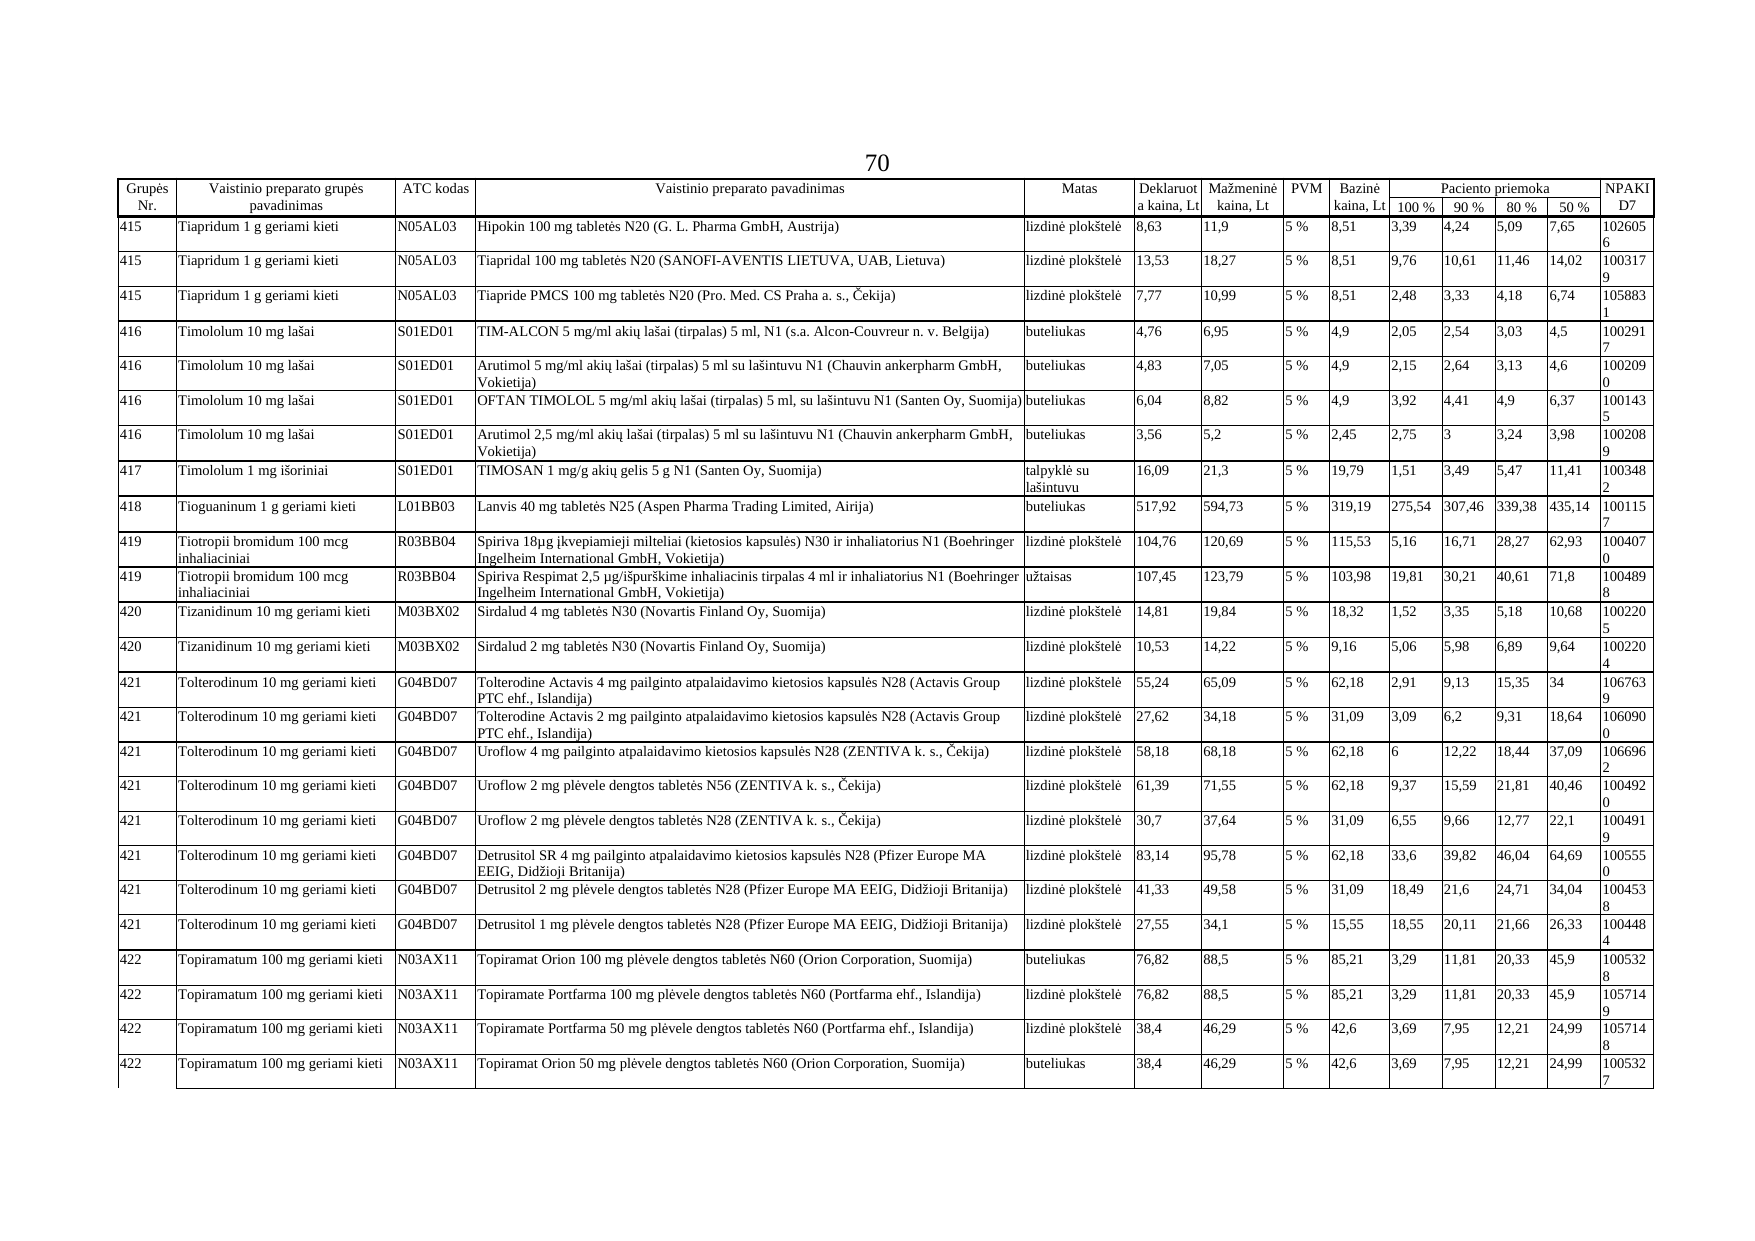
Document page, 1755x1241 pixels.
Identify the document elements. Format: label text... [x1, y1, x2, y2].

table_header Paciento priemoka [1390, 180, 1600, 197]
table_cell M03BX02 [396, 603, 475, 637]
table_cell N03AX11 [396, 1020, 475, 1054]
table_cell 46,04 [1496, 846, 1547, 880]
table_cell 38,4 [1135, 1055, 1201, 1088]
table_cell Uroflow 2 mg plėvele dengtos tabletės N56 (ZENTIVA k. s., Čekija) [476, 777, 1024, 811]
table_cell 39,82 [1443, 846, 1495, 880]
table_cell 120,69 [1202, 533, 1283, 566]
table_cell 24,99 [1548, 1020, 1600, 1054]
table_cell Spiriva 18µg įkvepiamieji milteliai (kietosios kapsulės) N30 ir inhaliatorius N1 (Boehringer Ingelheim International GmbH, Vokietija) [476, 533, 1024, 566]
table_cell 16,71 [1443, 533, 1495, 566]
table_cell 30,21 [1443, 568, 1495, 601]
table_cell 20,33 [1496, 986, 1547, 1019]
table_cell 415 [119, 218, 176, 251]
table_cell 11,81 [1443, 951, 1495, 984]
table_cell Hipokin 100 mg tabletės N20 (G. L. Pharma GmbH, Austrija) [476, 218, 1024, 251]
table_cell 15,35 [1496, 673, 1547, 707]
table_cell 5,18 [1496, 603, 1547, 637]
table_cell 34,1 [1202, 915, 1283, 949]
table_cell N03AX11 [396, 951, 475, 984]
table_cell 50 % [1548, 198, 1600, 215]
table_cell buteliukas [1025, 357, 1134, 390]
table_cell 18,49 [1390, 881, 1442, 914]
table_cell N05AL03 [396, 252, 475, 286]
table_cell 5 % [1284, 673, 1329, 707]
table_cell 104,76 [1135, 533, 1201, 566]
table_cell 10,53 [1135, 638, 1201, 671]
table_cell 42,6 [1330, 1020, 1389, 1054]
table_header Deklaruota kaina, Lt [1135, 180, 1201, 215]
table_cell 49,58 [1202, 881, 1283, 914]
table_cell 9,16 [1330, 638, 1389, 671]
table_cell 1001435 [1601, 391, 1653, 425]
table_cell 421 [119, 673, 176, 707]
table_cell 1060900 [1601, 708, 1653, 741]
table_cell 5,09 [1496, 218, 1547, 251]
table_cell lizdinė plokštelė [1025, 218, 1134, 251]
table_cell 16,09 [1135, 462, 1201, 495]
table_cell 19,79 [1330, 462, 1389, 495]
table_cell 415 [119, 287, 176, 320]
table_cell 3,69 [1390, 1055, 1442, 1088]
table_cell Tolterodinum 10 mg geriami kieti [177, 846, 395, 880]
table_cell 37,64 [1202, 812, 1283, 845]
table_cell 5,98 [1443, 638, 1495, 671]
table_cell 2,48 [1390, 287, 1442, 320]
table_cell 275,54 [1390, 497, 1442, 531]
table_cell G04BD07 [396, 708, 475, 741]
table_cell 421 [119, 708, 176, 741]
table_cell Tolterodinum 10 mg geriami kieti [177, 743, 395, 776]
table_cell Spiriva Respimat 2,5 µg/išpurškime inhaliacinis tirpalas 4 ml ir inhaliatorius N1 (Boehringer Ingelheim International GmbH, Vokietija) [476, 568, 1024, 601]
table_cell Tiapridum 1 g geriami kieti [177, 252, 395, 286]
table_cell 1002090 [1601, 357, 1653, 390]
table_cell 12,22 [1443, 743, 1495, 776]
table_cell 420 [119, 603, 176, 637]
table_cell Topiramatum 100 mg geriami kieti [177, 1055, 395, 1088]
table_cell 9,76 [1390, 252, 1442, 286]
table_cell Tiapridal 100 mg tabletės N20 (SANOFI-AVENTIS LIETUVA, UAB, Lietuva) [476, 252, 1024, 286]
table_cell 3,03 [1496, 322, 1547, 356]
table_cell 64,69 [1548, 846, 1600, 880]
table_cell Topiramate Portfarma 50 mg plėvele dengtos tabletės N60 (Portfarma ehf., Islandija) [476, 1020, 1024, 1054]
table_cell 10,68 [1548, 603, 1600, 637]
table_cell Topiramat Orion 100 mg plėvele dengtos tabletės N60 (Orion Corporation, Suomija) [476, 951, 1024, 984]
table_cell 2,45 [1330, 426, 1389, 459]
table_cell 80 % [1496, 198, 1547, 215]
table_cell S01ED01 [396, 426, 475, 459]
table_cell 45,9 [1548, 986, 1600, 1019]
table_cell Detrusitol 2 mg plėvele dengtos tabletės N28 (Pfizer Europe MA EEIG, Didžioji Britanija) [476, 881, 1024, 914]
table_cell 421 [119, 915, 176, 949]
table_cell Tolterodine Actavis 4 mg pailginto atpalaidavimo kietosios kapsulės N28 (Actavis Group PTC ehf., Islandija) [476, 673, 1024, 707]
table_cell 5,47 [1496, 462, 1547, 495]
table_cell 46,29 [1202, 1020, 1283, 1054]
table_cell 62,93 [1548, 533, 1600, 566]
table_cell 7,77 [1135, 287, 1201, 320]
table_cell 55,24 [1135, 673, 1201, 707]
table_cell 31,09 [1330, 708, 1389, 741]
table_cell 40,61 [1496, 568, 1547, 601]
table_cell lizdinė plokštelė [1025, 638, 1134, 671]
table_cell 3,24 [1496, 426, 1547, 459]
table_cell 11,9 [1202, 218, 1283, 251]
table_cell 1004484 [1601, 915, 1653, 949]
table_cell 5 % [1284, 218, 1329, 251]
table_cell 1067639 [1601, 673, 1653, 707]
table_cell 4,18 [1496, 287, 1547, 320]
table_cell 20,11 [1443, 915, 1495, 949]
table_cell 71,55 [1202, 777, 1283, 811]
table_cell 5 % [1284, 568, 1329, 601]
table_cell Timololum 10 mg lašai [177, 322, 395, 356]
table_cell 4,9 [1330, 391, 1389, 425]
table_cell Tioguaninum 1 g geriami kieti [177, 497, 395, 531]
table_cell 21,81 [1496, 777, 1547, 811]
table_cell 2,05 [1390, 322, 1442, 356]
table_cell 416 [119, 391, 176, 425]
table_cell 18,27 [1202, 252, 1283, 286]
table_cell 3 [1443, 426, 1495, 459]
table_cell 2,75 [1390, 426, 1442, 459]
table_cell 3,33 [1443, 287, 1495, 320]
table_cell 31,09 [1330, 881, 1389, 914]
table_header ATC kodas [396, 180, 475, 215]
table_cell 8,63 [1135, 218, 1201, 251]
table_cell OFTAN TIMOLOL 5 mg/ml akių lašai (tirpalas) 5 ml, su lašintuvu N1 (Santen Oy, Suomija) [476, 391, 1024, 425]
table_cell M03BX02 [396, 638, 475, 671]
table_cell 4,9 [1496, 391, 1547, 425]
table_cell 18,44 [1496, 743, 1547, 776]
table_cell 5 % [1284, 533, 1329, 566]
table_cell 4,9 [1330, 322, 1389, 356]
table_cell 5 % [1284, 846, 1329, 880]
table_cell 5 % [1284, 743, 1329, 776]
table_cell 1003179 [1601, 252, 1653, 286]
table_cell 5 % [1284, 322, 1329, 356]
table_header Bazinė kaina, Lt [1330, 180, 1389, 215]
table_cell 71,8 [1548, 568, 1600, 601]
table_cell 1004538 [1601, 881, 1653, 914]
table_cell 19,84 [1202, 603, 1283, 637]
table_cell Tolterodinum 10 mg geriami kieti [177, 812, 395, 845]
table_cell 100 % [1390, 198, 1442, 215]
table_cell 33,6 [1390, 846, 1442, 880]
table_cell 2,54 [1443, 322, 1495, 356]
table_cell 15,55 [1330, 915, 1389, 949]
table_cell 6,04 [1135, 391, 1201, 425]
table_cell 41,33 [1135, 881, 1201, 914]
table_cell 1066962 [1601, 743, 1653, 776]
table_cell 6,37 [1548, 391, 1600, 425]
table_cell 1058831 [1601, 287, 1653, 320]
table_cell 421 [119, 743, 176, 776]
table_cell 4,83 [1135, 357, 1201, 390]
table_cell 5 % [1284, 638, 1329, 671]
table_cell 115,53 [1330, 533, 1389, 566]
table_cell 5 % [1284, 357, 1329, 390]
table_cell Topiramatum 100 mg geriami kieti [177, 951, 395, 984]
table_cell 30,7 [1135, 812, 1201, 845]
table_cell 13,53 [1135, 252, 1201, 286]
table_cell 9,13 [1443, 673, 1495, 707]
table_cell G04BD07 [396, 673, 475, 707]
table_cell Timololum 10 mg lašai [177, 426, 395, 459]
table_cell 5 % [1284, 1020, 1329, 1054]
table_cell 9,31 [1496, 708, 1547, 741]
table_cell lizdinė plokštelė [1025, 533, 1134, 566]
table_cell Topiramate Portfarma 100 mg plėvele dengtos tabletės N60 (Portfarma ehf., Islandija) [476, 986, 1024, 1019]
table_cell 76,82 [1135, 951, 1201, 984]
table_cell 88,5 [1202, 986, 1283, 1019]
table_cell 6,74 [1548, 287, 1600, 320]
table_cell 1057148 [1601, 1020, 1653, 1054]
table_cell L01BB03 [396, 497, 475, 531]
table_cell 5,2 [1202, 426, 1283, 459]
table_cell Tolterodinum 10 mg geriami kieti [177, 673, 395, 707]
table_cell 594,73 [1202, 497, 1283, 531]
table_cell lizdinė plokštelė [1025, 812, 1134, 845]
table_cell 1026056 [1601, 218, 1653, 251]
table_cell 5 % [1284, 252, 1329, 286]
table_cell Tolterodine Actavis 2 mg pailginto atpalaidavimo kietosios kapsulės N28 (Actavis Group PTC ehf., Islandija) [476, 708, 1024, 741]
table_cell Tolterodinum 10 mg geriami kieti [177, 881, 395, 914]
table_cell 3,39 [1390, 218, 1442, 251]
table_cell 1004920 [1601, 777, 1653, 811]
table_cell užtaisas [1025, 568, 1134, 601]
table_cell buteliukas [1025, 497, 1134, 531]
table_cell Tiotropii bromidum 100 mcg inhaliaciniai [177, 568, 395, 601]
table_cell 3,56 [1135, 426, 1201, 459]
table_cell 8,51 [1330, 287, 1389, 320]
table_cell Topiramatum 100 mg geriami kieti [177, 1020, 395, 1054]
table_cell 5 % [1284, 287, 1329, 320]
table_header PVM [1284, 180, 1329, 215]
table_cell lizdinė plokštelė [1025, 673, 1134, 707]
table_cell 95,78 [1202, 846, 1283, 880]
table_cell 3,35 [1443, 603, 1495, 637]
table_cell 7,65 [1548, 218, 1600, 251]
table_cell 58,18 [1135, 743, 1201, 776]
table_cell Sirdalud 4 mg tabletės N30 (Novartis Finland Oy, Suomija) [476, 603, 1024, 637]
table_cell 9,66 [1443, 812, 1495, 845]
table_cell G04BD07 [396, 812, 475, 845]
table_cell lizdinė plokštelė [1025, 915, 1134, 949]
table_cell 24,71 [1496, 881, 1547, 914]
table_cell 417 [119, 462, 176, 495]
table_cell lizdinė plokštelė [1025, 708, 1134, 741]
table_cell 62,18 [1330, 777, 1389, 811]
table_cell TIMOSAN 1 mg/g akių gelis 5 g N1 (Santen Oy, Suomija) [476, 462, 1024, 495]
table_cell Tolterodinum 10 mg geriami kieti [177, 915, 395, 949]
table_cell S01ED01 [396, 462, 475, 495]
table_cell 14,81 [1135, 603, 1201, 637]
table_cell 421 [119, 846, 176, 880]
table_cell lizdinė plokštelė [1025, 287, 1134, 320]
table_cell 7,95 [1443, 1055, 1495, 1088]
table_cell 3,29 [1390, 986, 1442, 1019]
table_cell 34,04 [1548, 881, 1600, 914]
table_cell 4,9 [1330, 357, 1389, 390]
table_cell 2,91 [1390, 673, 1442, 707]
table_cell 4,5 [1548, 322, 1600, 356]
table_cell N03AX11 [396, 1055, 475, 1088]
table_cell buteliukas [1025, 1055, 1134, 1088]
table_cell 21,6 [1443, 881, 1495, 914]
table_cell 88,5 [1202, 951, 1283, 984]
table_cell 11,46 [1496, 252, 1547, 286]
table_cell 5 % [1284, 1055, 1329, 1088]
table_cell 5 % [1284, 391, 1329, 425]
table_cell 3,29 [1390, 951, 1442, 984]
table_cell 1005327 [1601, 1055, 1653, 1088]
table_cell 20,33 [1496, 951, 1547, 984]
table_cell Uroflow 4 mg pailginto atpalaidavimo kietosios kapsulės N28 (ZENTIVA k. s., Čekija) [476, 743, 1024, 776]
table_cell lizdinė plokštelė [1025, 986, 1134, 1019]
table_cell 9,37 [1390, 777, 1442, 811]
table_header Matas [1025, 180, 1134, 215]
table_cell Lanvis 40 mg tabletės N25 (Aspen Pharma Trading Limited, Airija) [476, 497, 1024, 531]
table_header NPAKID7 [1601, 180, 1653, 215]
table_cell 517,92 [1135, 497, 1201, 531]
table_cell 3,49 [1443, 462, 1495, 495]
table_cell Topiramatum 100 mg geriami kieti [177, 986, 395, 1019]
table_cell Arutimol 5 mg/ml akių lašai (tirpalas) 5 ml su lašintuvu N1 (Chauvin ankerpharm GmbH, Vokietija) [476, 357, 1024, 390]
table_cell 85,21 [1330, 951, 1389, 984]
table_cell 103,98 [1330, 568, 1389, 601]
table_cell 22,1 [1548, 812, 1600, 845]
table_cell Tolterodinum 10 mg geriami kieti [177, 708, 395, 741]
table_cell G04BD07 [396, 846, 475, 880]
table_cell Timololum 1 mg išoriniai [177, 462, 395, 495]
table_cell Timololum 10 mg lašai [177, 357, 395, 390]
table_cell 6,89 [1496, 638, 1547, 671]
table_cell 18,32 [1330, 603, 1389, 637]
table_cell 1002205 [1601, 603, 1653, 637]
table_cell 1,51 [1390, 462, 1442, 495]
table_cell buteliukas [1025, 391, 1134, 425]
table_cell 3,69 [1390, 1020, 1442, 1054]
table_cell 1001157 [1601, 497, 1653, 531]
table_cell Tiapride PMCS 100 mg tabletės N20 (Pro. Med. CS Praha a. s., Čekija) [476, 287, 1024, 320]
table_cell 68,18 [1202, 743, 1283, 776]
table_cell 14,22 [1202, 638, 1283, 671]
table_cell 1,52 [1390, 603, 1442, 637]
table_cell TIM-ALCON 5 mg/ml akių lašai (tirpalas) 5 ml, N1 (s.a. Alcon-Couvreur n. v. Belgija) [476, 322, 1024, 356]
table_cell Uroflow 2 mg plėvele dengtos tabletės N28 (ZENTIVA k. s., Čekija) [476, 812, 1024, 845]
table_cell buteliukas [1025, 322, 1134, 356]
table_cell Arutimol 2,5 mg/ml akių lašai (tirpalas) 5 ml su lašintuvu N1 (Chauvin ankerpharm GmbH, Vokietija) [476, 426, 1024, 459]
table_header Vaistinio preparato pavadinimas [476, 180, 1024, 215]
table_cell 5,06 [1390, 638, 1442, 671]
table_cell 90 % [1443, 198, 1495, 215]
table_cell 5 % [1284, 812, 1329, 845]
table_cell 416 [119, 322, 176, 356]
table_cell Topiramat Orion 50 mg plėvele dengtos tabletės N60 (Orion Corporation, Suomija) [476, 1055, 1024, 1088]
table_cell Tiotropii bromidum 100 mcg inhaliaciniai [177, 533, 395, 566]
table_cell 421 [119, 881, 176, 914]
table_cell 5 % [1284, 915, 1329, 949]
table_cell 5 % [1284, 986, 1329, 1019]
table_cell 1004070 [1601, 533, 1653, 566]
table_cell 76,82 [1135, 986, 1201, 1019]
table_cell 38,4 [1135, 1020, 1201, 1054]
table_cell 61,39 [1135, 777, 1201, 811]
table_cell G04BD07 [396, 743, 475, 776]
table_cell 34,18 [1202, 708, 1283, 741]
table_cell lizdinė plokštelė [1025, 743, 1134, 776]
table_cell 419 [119, 533, 176, 566]
table_cell 3,92 [1390, 391, 1442, 425]
table_cell buteliukas [1025, 951, 1134, 984]
table_cell 1004898 [1601, 568, 1653, 601]
table_cell 26,33 [1548, 915, 1600, 949]
table_cell 9,64 [1548, 638, 1600, 671]
table_cell Detrusitol SR 4 mg pailginto atpalaidavimo kietosios kapsulės N28 (Pfizer Europe MA EEIG, Didžioji Britanija) [476, 846, 1024, 880]
table_cell 34 [1548, 673, 1600, 707]
table_cell 1002917 [1601, 322, 1653, 356]
table_cell 419 [119, 568, 176, 601]
table_cell 416 [119, 426, 176, 459]
table_header Mažmeninė kaina, Lt [1202, 180, 1283, 215]
table_cell G04BD07 [396, 915, 475, 949]
table_cell 4,24 [1443, 218, 1495, 251]
table_cell 1003482 [1601, 462, 1653, 495]
table_cell 416 [119, 357, 176, 390]
table_cell 1057149 [1601, 986, 1653, 1019]
table_cell 5 % [1284, 708, 1329, 741]
table_cell 1002089 [1601, 426, 1653, 459]
table_cell 6,2 [1443, 708, 1495, 741]
table_cell Tiapridum 1 g geriami kieti [177, 287, 395, 320]
table_cell 422 [119, 1020, 176, 1054]
table_cell 18,64 [1548, 708, 1600, 741]
table_cell 5 % [1284, 603, 1329, 637]
table_cell 422 [119, 1055, 176, 1088]
table_cell 12,21 [1496, 1055, 1547, 1088]
table_cell 1004919 [1601, 812, 1653, 845]
table_cell 3,13 [1496, 357, 1547, 390]
table_cell N05AL03 [396, 218, 475, 251]
table_cell 46,29 [1202, 1055, 1283, 1088]
table_cell 8,51 [1330, 252, 1389, 286]
table_cell G04BD07 [396, 777, 475, 811]
table_cell 123,79 [1202, 568, 1283, 601]
table_cell 12,77 [1496, 812, 1547, 845]
table_cell 62,18 [1330, 673, 1389, 707]
table_cell 422 [119, 951, 176, 984]
table_cell Sirdalud 2 mg tabletės N30 (Novartis Finland Oy, Suomija) [476, 638, 1024, 671]
table_cell 2,15 [1390, 357, 1442, 390]
table_cell 27,62 [1135, 708, 1201, 741]
table_cell Tiapridum 1 g geriami kieti [177, 218, 395, 251]
table_cell 1005328 [1601, 951, 1653, 984]
table_cell 85,21 [1330, 986, 1389, 1019]
table_header Vaistinio preparato grupės pavadinimas [177, 180, 395, 215]
table_cell lizdinė plokštelė [1025, 881, 1134, 914]
table_cell 1002204 [1601, 638, 1653, 671]
table_cell 12,21 [1496, 1020, 1547, 1054]
table_cell 15,59 [1443, 777, 1495, 811]
table_cell 27,55 [1135, 915, 1201, 949]
table_cell 6 [1390, 743, 1442, 776]
table_cell 62,18 [1330, 846, 1389, 880]
table_cell N03AX11 [396, 986, 475, 1019]
table_cell 10,99 [1202, 287, 1283, 320]
table_cell 14,02 [1548, 252, 1600, 286]
table_cell Tolterodinum 10 mg geriami kieti [177, 777, 395, 811]
table_cell Timololum 10 mg lašai [177, 391, 395, 425]
table_cell 24,99 [1548, 1055, 1600, 1088]
table_cell 307,46 [1443, 497, 1495, 531]
table_cell lizdinė plokštelė [1025, 1020, 1134, 1054]
table_cell R03BB04 [396, 533, 475, 566]
table_cell lizdinė plokštelė [1025, 252, 1134, 286]
table_cell Tizanidinum 10 mg geriami kieti [177, 603, 395, 637]
table_cell 45,9 [1548, 951, 1600, 984]
table_cell 1005550 [1601, 846, 1653, 880]
table_cell 21,3 [1202, 462, 1283, 495]
table_cell 42,6 [1330, 1055, 1389, 1088]
table_cell 8,51 [1330, 218, 1389, 251]
table_cell 40,46 [1548, 777, 1600, 811]
table_cell 28,27 [1496, 533, 1547, 566]
table_cell 31,09 [1330, 812, 1389, 845]
table_cell 435,14 [1548, 497, 1600, 531]
table_cell 5 % [1284, 426, 1329, 459]
table_cell S01ED01 [396, 391, 475, 425]
table_cell 3,09 [1390, 708, 1442, 741]
table_cell Tizanidinum 10 mg geriami kieti [177, 638, 395, 671]
table_cell 5,16 [1390, 533, 1442, 566]
table_cell lizdinė plokštelė [1025, 846, 1134, 880]
table_cell 5 % [1284, 777, 1329, 811]
table_cell 10,61 [1443, 252, 1495, 286]
table_cell 2,64 [1443, 357, 1495, 390]
table_cell 37,09 [1548, 743, 1600, 776]
table_cell 4,6 [1548, 357, 1600, 390]
table_cell 420 [119, 638, 176, 671]
table_cell 339,38 [1496, 497, 1547, 531]
table_cell 3,98 [1548, 426, 1600, 459]
table_cell G04BD07 [396, 881, 475, 914]
table_cell 21,66 [1496, 915, 1547, 949]
table_cell 6,55 [1390, 812, 1442, 845]
table_cell 5 % [1284, 497, 1329, 531]
table_cell 6,95 [1202, 322, 1283, 356]
table_cell 11,41 [1548, 462, 1600, 495]
table_cell 65,09 [1202, 673, 1283, 707]
table_cell 5 % [1284, 951, 1329, 984]
table_cell R03BB04 [396, 568, 475, 601]
table_cell 83,14 [1135, 846, 1201, 880]
table_cell talpyklė su lašintuvu [1025, 462, 1134, 495]
table_cell lizdinė plokštelė [1025, 603, 1134, 637]
table_cell 421 [119, 812, 176, 845]
table_cell 422 [119, 986, 176, 1019]
table_cell 5 % [1284, 881, 1329, 914]
table_cell buteliukas [1025, 426, 1134, 459]
table_cell S01ED01 [396, 357, 475, 390]
table_cell 4,76 [1135, 322, 1201, 356]
table_cell S01ED01 [396, 322, 475, 356]
table_cell 5 % [1284, 462, 1329, 495]
table_cell 62,18 [1330, 743, 1389, 776]
table_cell 319,19 [1330, 497, 1389, 531]
table_cell lizdinė plokštelė [1025, 777, 1134, 811]
table_cell 19,81 [1390, 568, 1442, 601]
table_cell 421 [119, 777, 176, 811]
table_cell Detrusitol 1 mg plėvele dengtos tabletės N28 (Pfizer Europe MA EEIG, Didžioji Britanija) [476, 915, 1024, 949]
table_header Grupės Nr. [119, 180, 176, 215]
table_cell 415 [119, 252, 176, 286]
table_cell 4,41 [1443, 391, 1495, 425]
table_cell 418 [119, 497, 176, 531]
table_cell 11,81 [1443, 986, 1495, 1019]
table_cell 8,82 [1202, 391, 1283, 425]
table_cell 7,95 [1443, 1020, 1495, 1054]
table_cell 18,55 [1390, 915, 1442, 949]
table_cell 107,45 [1135, 568, 1201, 601]
table_cell N05AL03 [396, 287, 475, 320]
table_cell 7,05 [1202, 357, 1283, 390]
